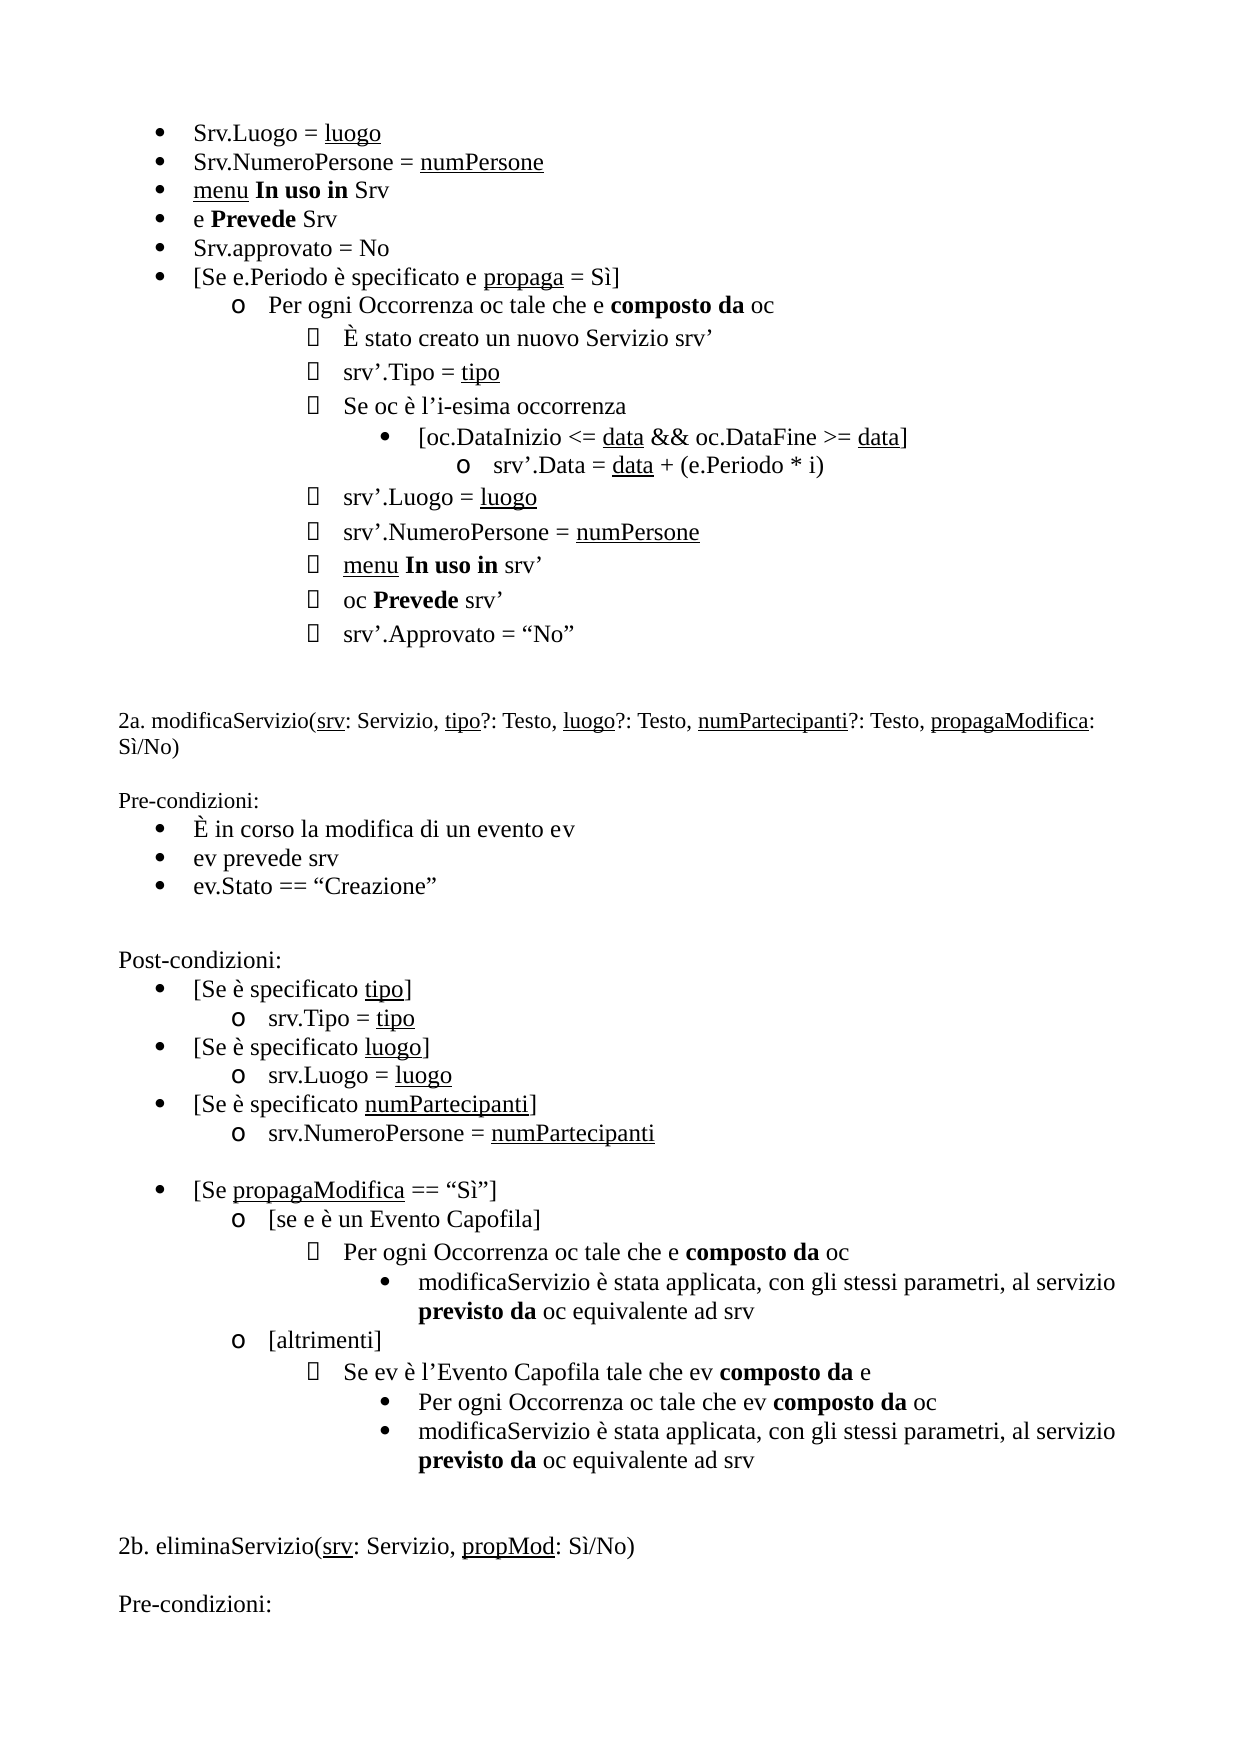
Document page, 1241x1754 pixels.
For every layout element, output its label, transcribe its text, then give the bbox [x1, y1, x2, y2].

list [Se e.Periodo è specificato e propaga = Sì] [156, 262, 1122, 291]
list [Se propagaModifica == “Sì”] [156, 1176, 1122, 1204]
list srv’.NumeroPersone = numPersone [306, 513, 1122, 547]
list Srv.approvato = No [156, 233, 1122, 262]
list srv.Tipo = tipo [231, 1003, 1122, 1032]
list Se oc è l’i-esima occorrenza [306, 387, 1122, 422]
list Srv.Luogo = luogo [156, 118, 1122, 147]
list [Se è specificato luogo] [156, 1032, 1122, 1061]
list ev.Stato == “Creazione” [156, 871, 1122, 900]
list oc Prevede srv’ [306, 581, 1122, 615]
list srv’.Approvato = “No” [306, 615, 1122, 649]
text 2b. eliminaServizio(srv: Servizio, propMod: Sì/No) [118, 1531, 1122, 1560]
list srv.Luogo = luogo [231, 1061, 1122, 1089]
list ev prevede srv [156, 843, 1122, 871]
list [oc.DataInizio <= data && oc.DataFine >= data] [381, 422, 1122, 450]
text Pre-condizioni: [118, 788, 1122, 814]
list srv.NumeroPersone = numPartecipanti [231, 1118, 1122, 1147]
list Se ev è l’Evento Capofila tale che ev composto da e [306, 1353, 1122, 1387]
list [Se è specificato tipo] [156, 974, 1122, 1003]
list modificaServizio è stata applicata, con gli stessi parametri, al servizio previsto da oc equivalente ad srv [381, 1267, 1122, 1325]
list [se e è un Evento Capofila] [231, 1204, 1122, 1233]
list Srv.NumeroPersone = numPersone [156, 147, 1122, 176]
list Per ogni Occorrenza oc tale che e composto da oc [231, 291, 1122, 319]
list e Prevede Srv [156, 204, 1122, 233]
text 2a. modificaServizio(srv: Servizio, tipo?: Testo, luogo?: Testo, numPartecipanti?: Testo, propagaModifica: Sì/No) [118, 707, 1122, 759]
list È in corso la modifica di un evento e v [156, 814, 1122, 843]
list modificaServizio è stata applicata, con gli stessi parametri, al servizio previsto da oc equivalente ad srv [381, 1416, 1122, 1474]
list Per ogni Occorrenza oc tale che ev composto da oc [381, 1387, 1122, 1416]
list [Se è specificato numPartecipanti] [156, 1089, 1122, 1118]
list menu In uso in Srv [156, 176, 1122, 204]
text Post-condizioni: [118, 946, 1122, 974]
text Pre-condizioni: [118, 1589, 1122, 1617]
list È stato creato un nuovo Servizio srv’ [306, 319, 1122, 353]
list [altrimenti] [231, 1325, 1122, 1353]
list srv’.Luogo = luogo [306, 479, 1122, 513]
list srv’.Tipo = tipo [306, 353, 1122, 387]
list Per ogni Occorrenza oc tale che e composto da oc [306, 1233, 1122, 1267]
list srv’.Data = data + (e.Periodo * i) [456, 450, 1122, 479]
list menu In uso in srv’ [306, 547, 1122, 581]
